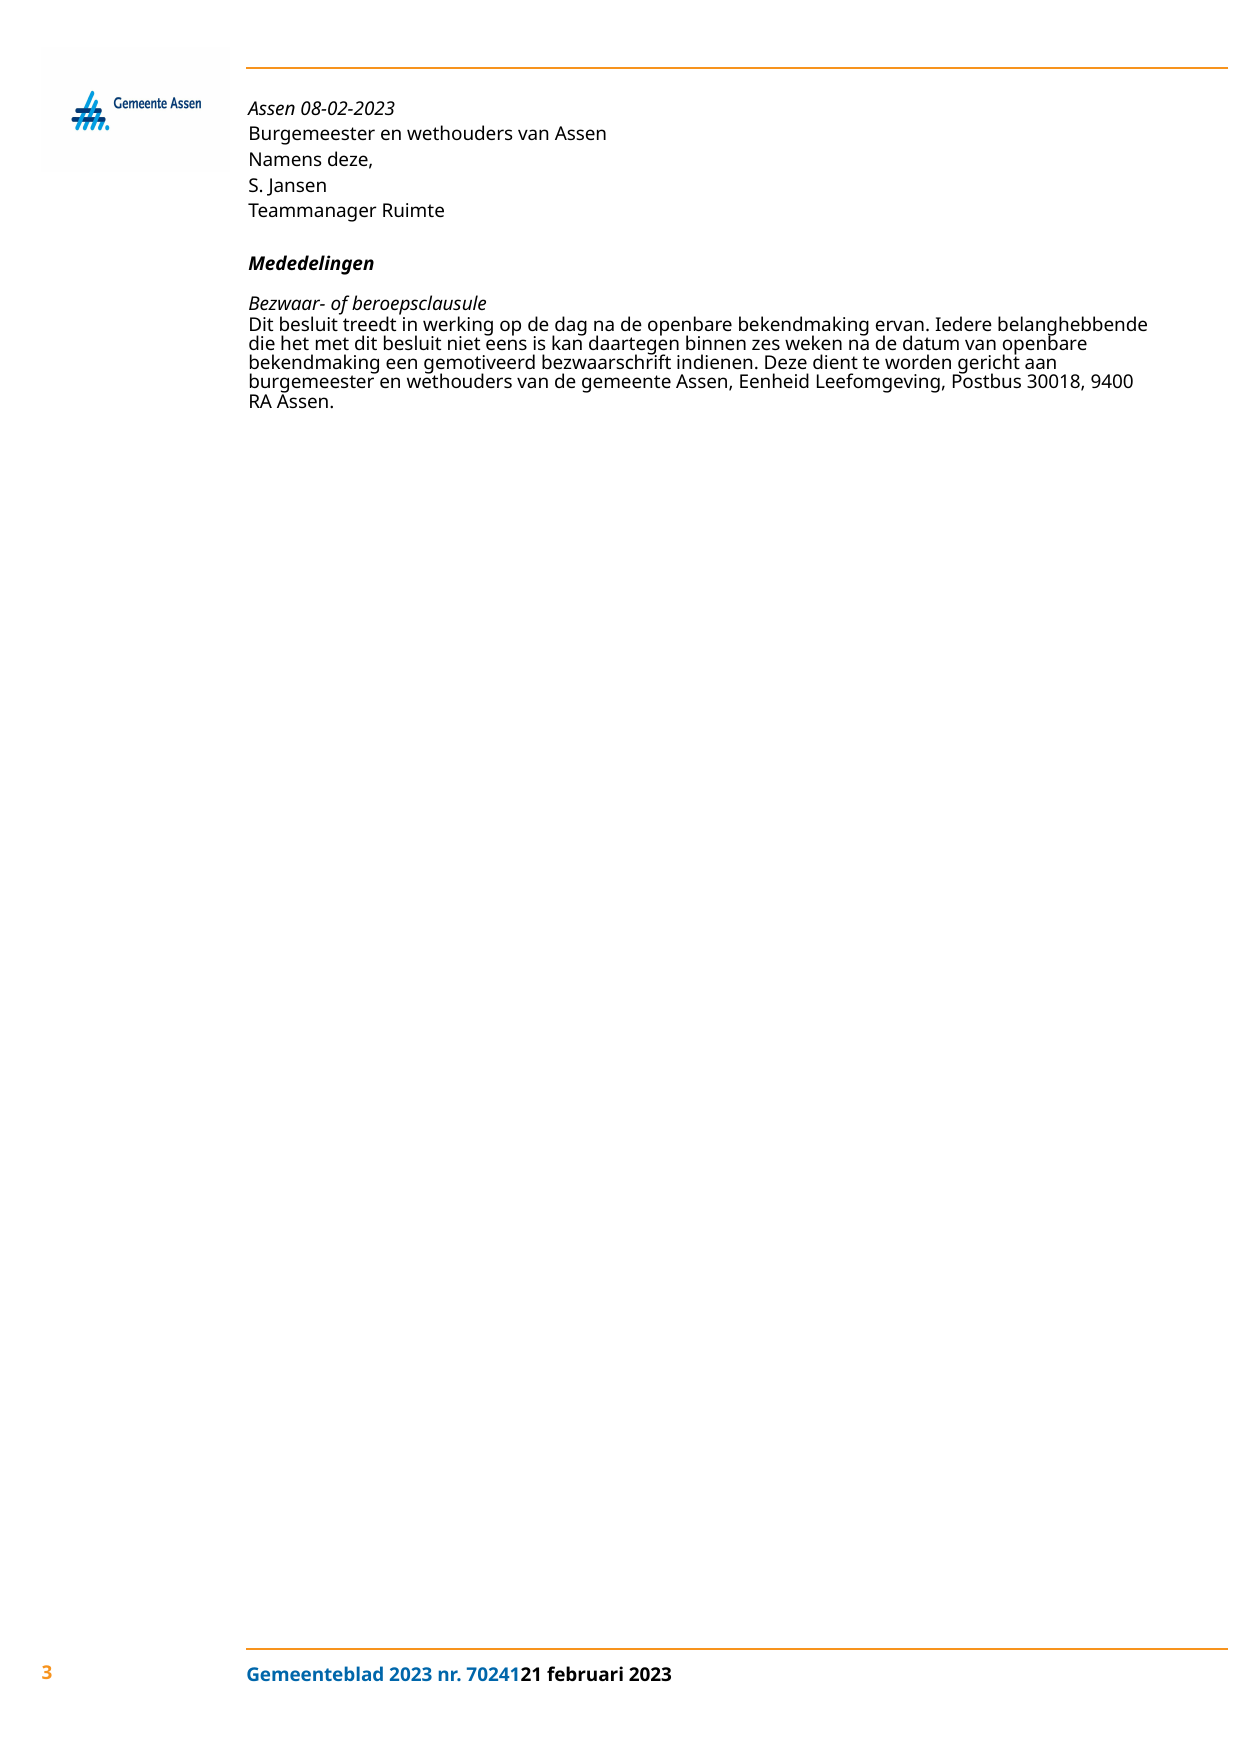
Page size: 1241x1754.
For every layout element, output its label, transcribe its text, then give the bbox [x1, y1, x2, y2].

picture [41, 47, 231, 172]
text Teammanager Ruimte [248, 198, 1152, 223]
text Burgemeester en wethouders van Assen [248, 121, 1152, 146]
text Assen 08-02-2023 [248, 95, 1152, 121]
text S. Jansen [248, 172, 1152, 198]
text Dit besluit treedt in werking op de dag na de openbare bekendmaking ervan. Iedere belanghebbende die het met dit besluit niet eens is kan daartegen binnen zes weken na de datum van openbare bekendmaking een gemotiveerd bezwaarschrift indienen. Deze dient te worden gericht aan burgemeester en wethouders van de gemeente Assen, Eenheid Leefomgeving, Postbus 30018, 9400 RA Assen. [248, 316, 1152, 412]
text Bezwaar- of beroepsclausule [248, 290, 1152, 316]
text Namens deze, [248, 146, 1152, 172]
text Mededelingen [248, 251, 1152, 276]
